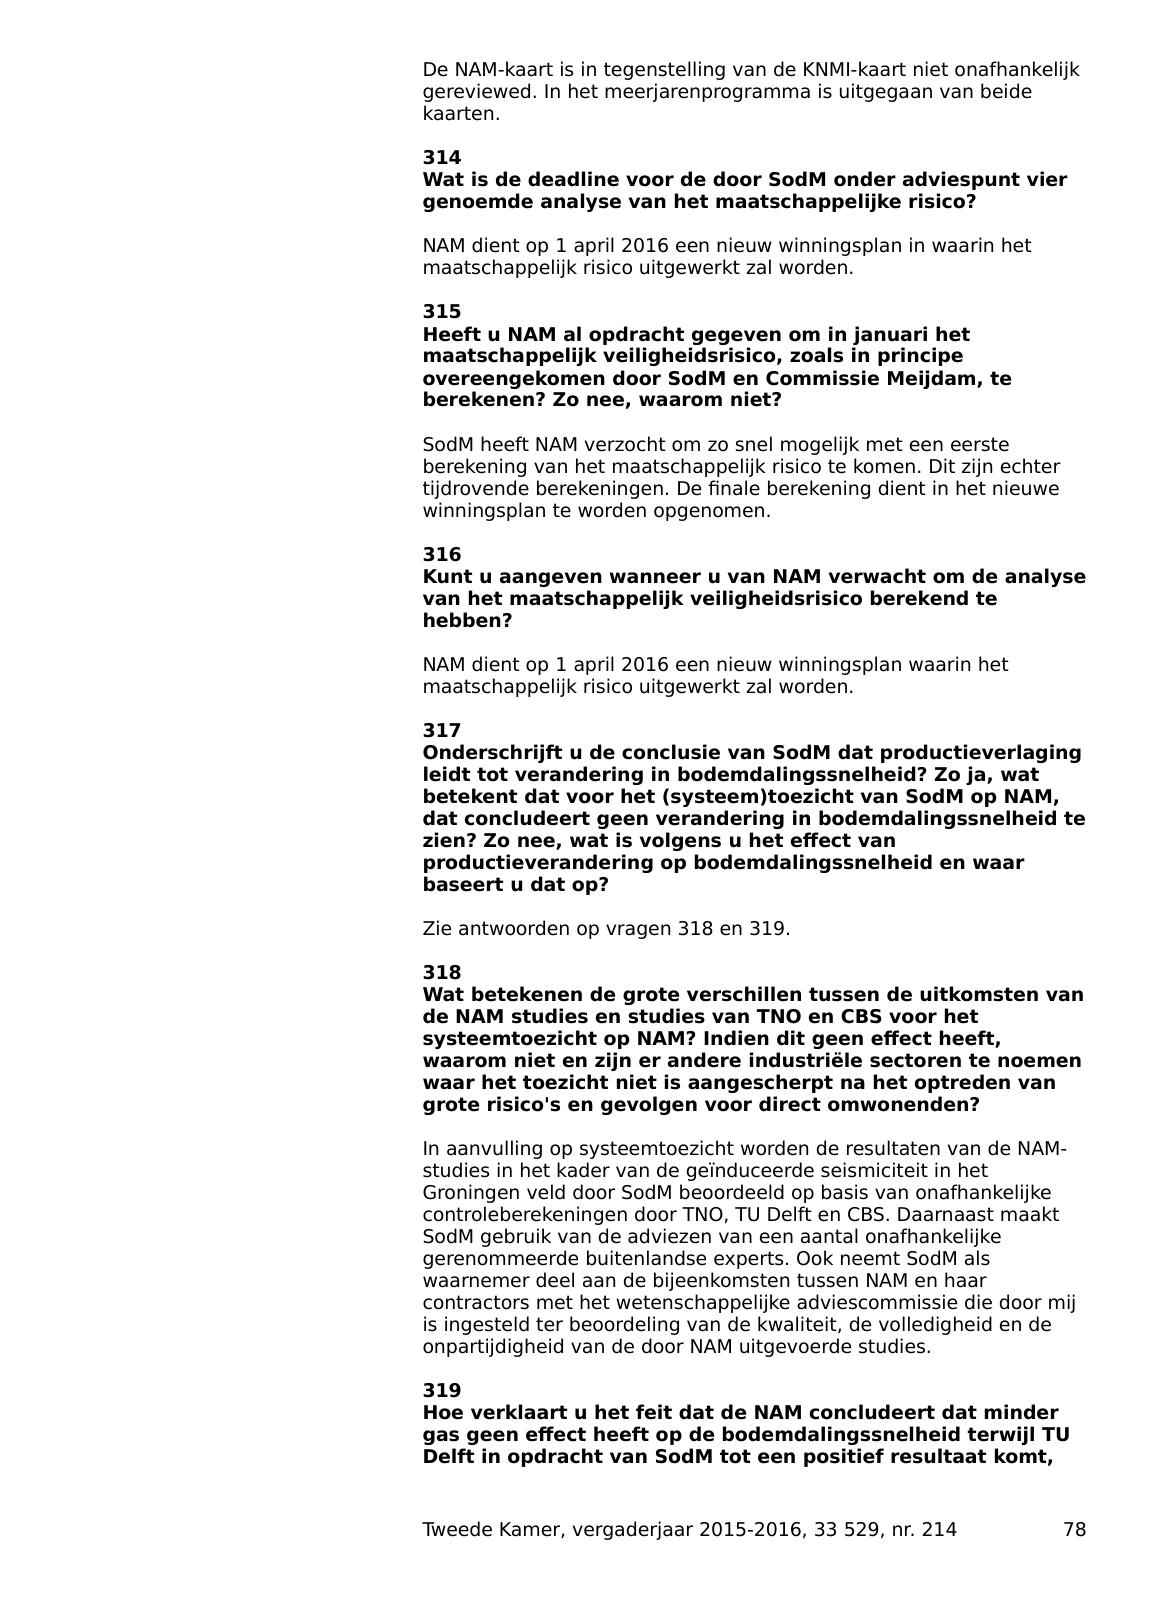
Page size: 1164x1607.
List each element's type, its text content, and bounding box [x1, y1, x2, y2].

text 317 [422, 720, 1087, 742]
text 319 [422, 1380, 1087, 1402]
text SodM heeft NAM verzocht om zo snel mogelijk met een eerste berekening van het maatschappelijk risico te komen. Dit zijn echter tijdrovende berekeningen. De finale berekening dient in het nieuwe winningsplan te worden opgenomen. [422, 433, 1087, 521]
text Wat is de deadline voor de door SodM onder adviespunt vier genoemde analyse van het maatschappelijke risico? [422, 169, 1087, 213]
text Hoe verklaart u het feit dat de NAM concludeert dat minder gas geen effect heeft op de bodemdalingssnelheid terwijl TU Delft in opdracht van SodM tot een positief resultaat komt, [422, 1402, 1087, 1468]
text Heeft u NAM al opdracht gegeven om in januari het maatschappelijk veiligheidsrisico, zoals in principe overeengekomen door SodM en Commissie Meijdam, te berekenen? Zo nee, waarom niet? [422, 323, 1087, 411]
text 314 [422, 147, 1087, 169]
text Kunt u aangeven wanneer u van NAM verwacht om de analyse van het maatschappelijk veiligheidsrisico berekend te hebben? [422, 566, 1087, 632]
text NAM dient op 1 april 2016 een nieuw winningsplan in waarin het maatschappelijk risico uitgewerkt zal worden. [422, 235, 1087, 279]
text De NAM-kaart is in tegenstelling van de KNMI-kaart niet onafhankelijk gereviewed. In het meerjarenprogramma is uitgegaan van beide kaarten. [422, 59, 1087, 125]
text 318 [422, 962, 1087, 984]
text 316 [422, 544, 1087, 566]
text Wat betekenen de grote verschillen tussen de uitkomsten van de NAM studies en studies van TNO en CBS voor het systeemtoezicht op NAM? Indien dit geen effect heeft, waarom niet en zijn er andere industriële sectoren te noemen waar het toezicht niet is aangescherpt na het optreden van grote risico's en gevolgen voor direct omwonenden? [422, 984, 1087, 1116]
text Zie antwoorden op vragen 318 en 319. [422, 918, 1087, 940]
text 315 [422, 301, 1087, 323]
text NAM dient op 1 april 2016 een nieuw winningsplan waarin het maatschappelijk risico uitgewerkt zal worden. [422, 654, 1087, 698]
text Onderschrijft u de conclusie van SodM dat productieverlaging leidt tot verandering in bodemdalingssnelheid? Zo ja, wat betekent dat voor het (systeem)toezicht van SodM op NAM, dat concludeert geen verandering in bodemdalingssnelheid te zien? Zo nee, wat is volgens u het effect van productieverandering op bodemdalingssnelheid en waar baseert u dat op? [422, 742, 1087, 896]
text In aanvulling op systeemtoezicht worden de resultaten van de NAM-studies in het kader van de geïnduceerde seismiciteit in het Groningen veld door SodM beoordeeld op basis van onafhankelijke controleberekeningen door TNO, TU Delft en CBS. Daarnaast maakt SodM gebruik van de adviezen van een aantal onafhankelijke gerenommeerde buitenlandse experts. Ook neemt SodM als waarnemer deel aan de bijeenkomsten tussen NAM en haar contractors met het wetenschappelijke adviescommissie die door mij is ingesteld ter beoordeling van de kwaliteit, de volledigheid en de onpartijdigheid van de door NAM uitgevoerde studies. [422, 1138, 1087, 1358]
